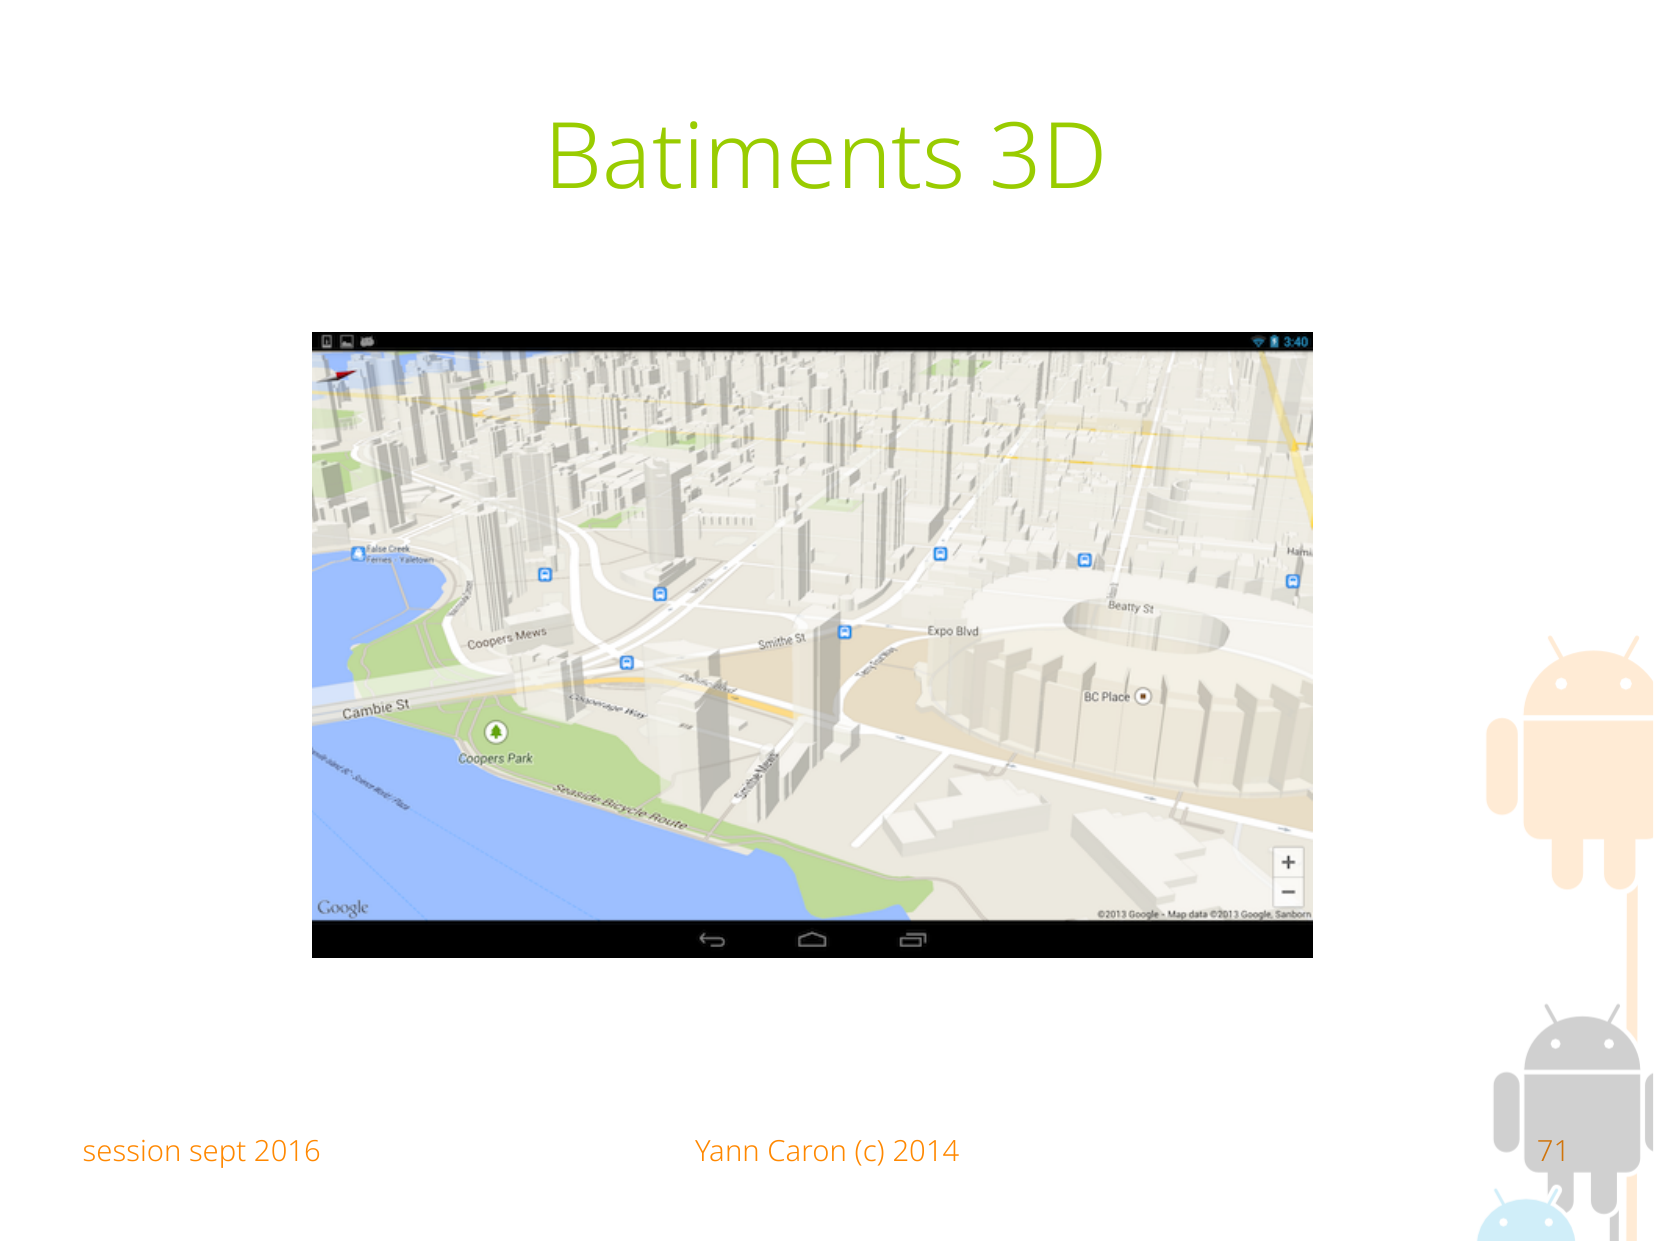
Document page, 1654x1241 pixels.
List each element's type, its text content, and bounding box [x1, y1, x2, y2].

title Batiments 3D [82, 49, 1571, 257]
picture [240, 332, 1654, 1241]
